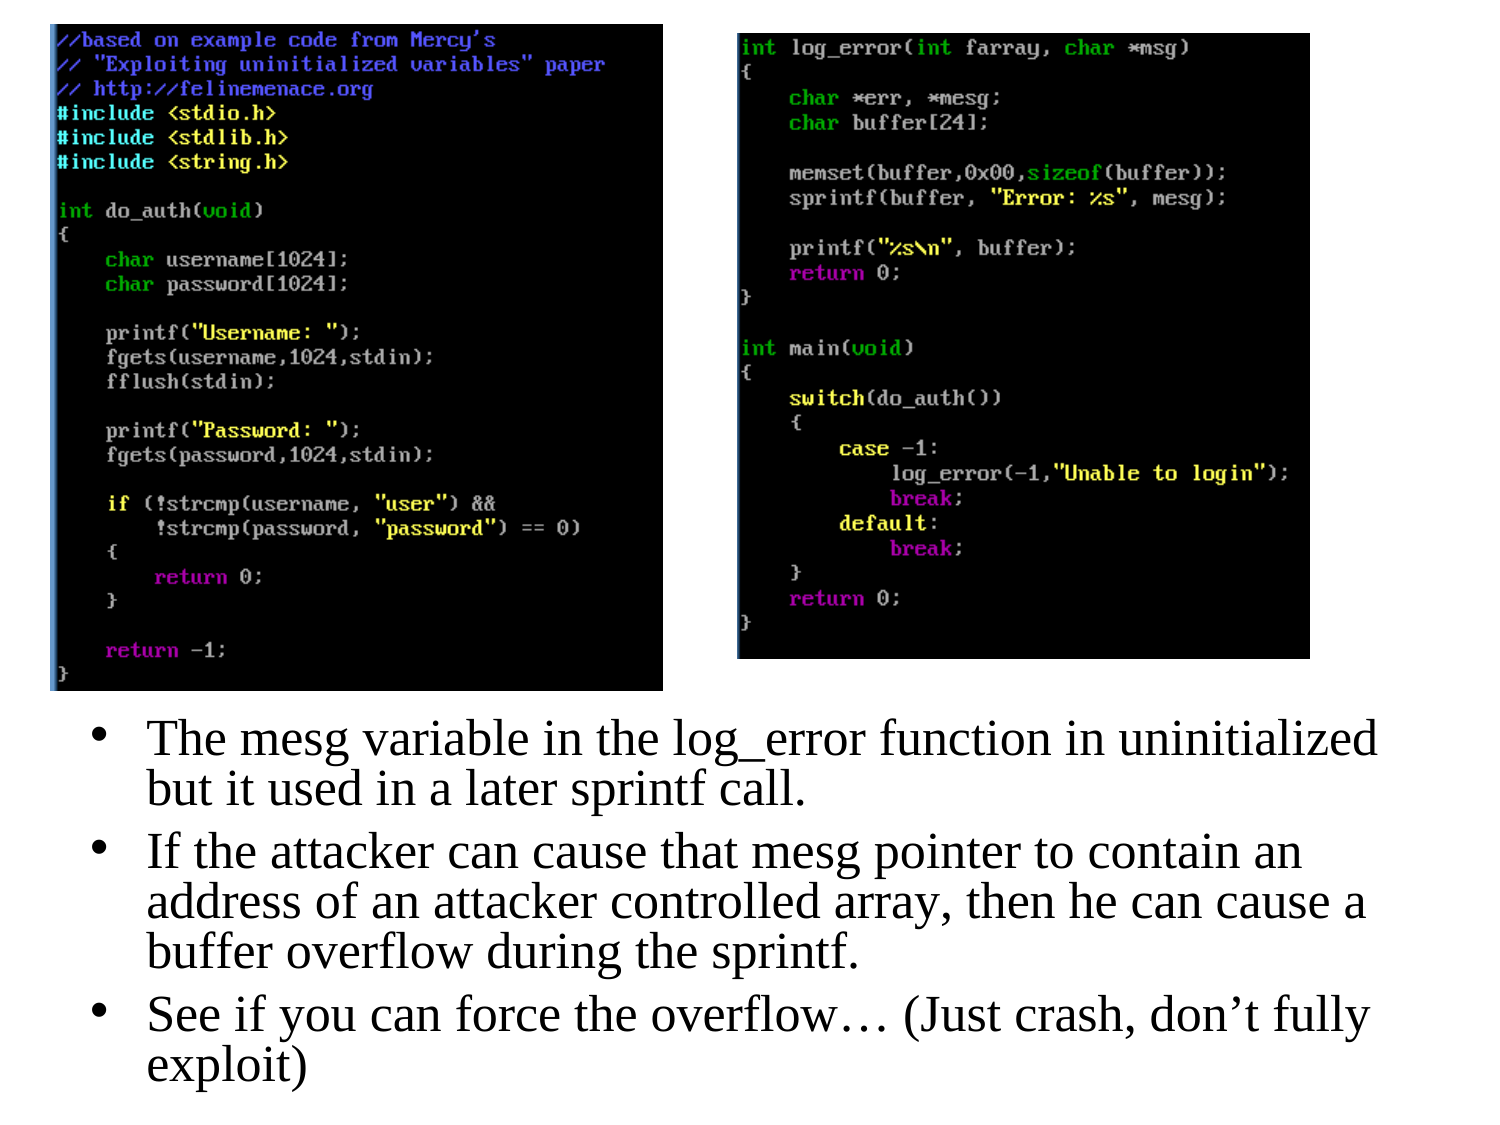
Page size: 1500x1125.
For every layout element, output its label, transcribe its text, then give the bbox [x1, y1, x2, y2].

list The mesg variable in the log_error function in uninitialized but it used in a later sprintf call. If the attacker can cause that mesg pointer to contain an address of an attacker controlled array, then he can cause a buffer overflow during the sprintf. See if you can force the overflow… (Just crash, don’t fully exploit) [75, 707, 1426, 1125]
picture [50, 24, 663, 691]
picture [737, 33, 1310, 659]
